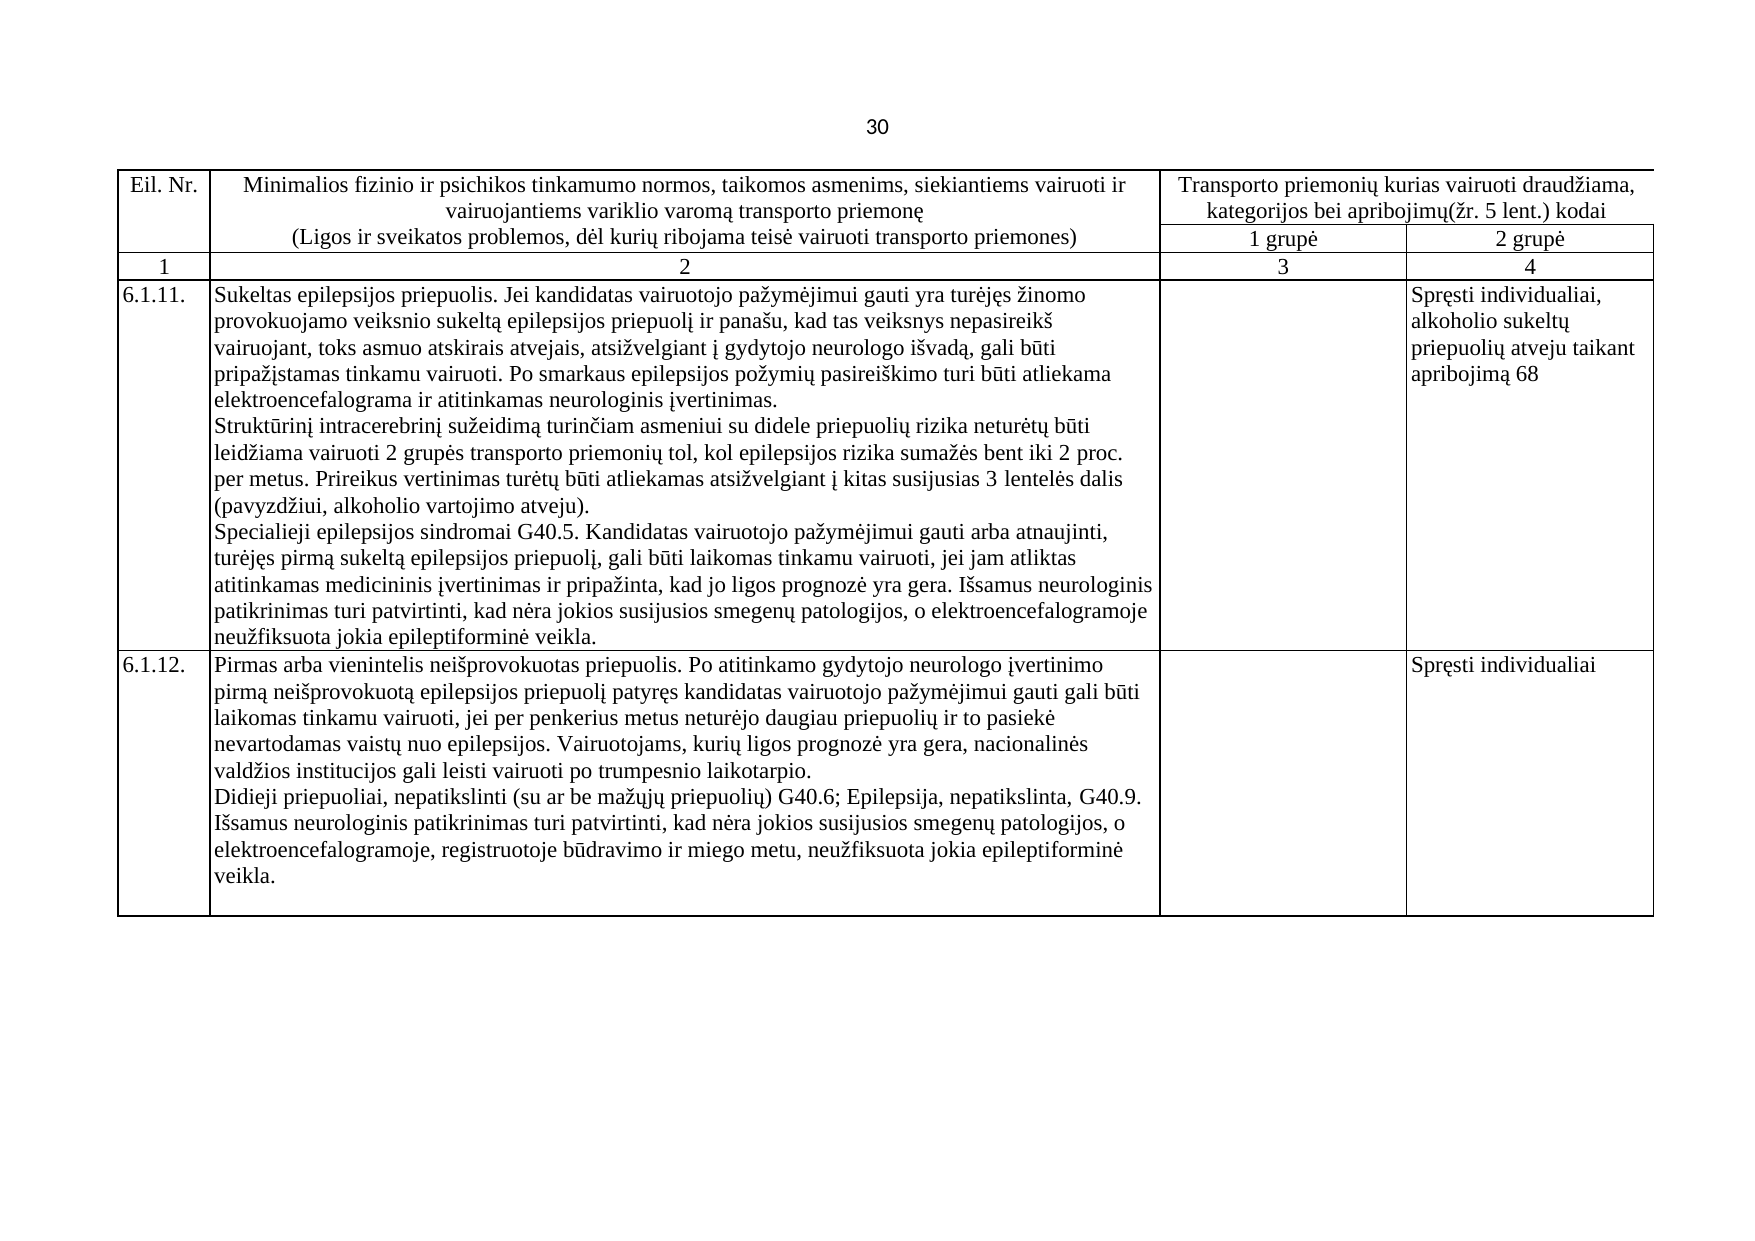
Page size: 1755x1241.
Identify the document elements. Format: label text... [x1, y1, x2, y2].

table_cell Sukeltas epilepsijos priepuolis. Jei kandidatas vairuotojo pažymėjimui gauti yra turėjęs žinomo provokuojamo veiksnio sukeltą epilepsijos priepuolį ir panašu, kad tas veiksnys nepasireikš vairuojant, toks asmuo atskirais atvejais, atsižvelgiant į gydytojo neurologo išvadą, gali būti pripažįstamas tinkamu vairuoti. Po smarkaus epilepsijos požymių pasireiškimo turi būti atliekama elektroencefalograma ir atitinkamas neurologinis įvertinimas. Struktūrinį intracerebrinį sužeidimą turinčiam asmeniui su didele priepuolių rizika neturėtų būti leidžiama vairuoti 2 grupės transporto priemonių tol, kol epilepsijos rizika sumažės bent iki 2 proc. per metus. Prireikus vertinimas turėtų būti atliekamas atsižvelgiant į kitas susijusias 3 lentelės dalis (pavyzdžiui, alkoholio vartojimo atveju). Specialieji epilepsijos sindromai G40.5. Kandidatas vairuotojo pažymėjimui gauti arba atnaujinti, turėjęs pirmą sukeltą epilepsijos priepuolį, gali būti laikomas tinkamu vairuoti, jei jam atliktas atitinkamas medicininis įvertinimas ir pripažinta, kad jo ligos prognozė yra gera. Išsamus neurologinis patikrinimas turi patvirtinti, kad nėra jokios susijusios smegenų patologijos, o elektroencefalogramoje neužfiksuota jokia epileptiforminė veikla. [211, 281, 1159, 650]
table_header Transporto priemonių kurias vairuoti draudžiama, kategorijos bei apribojimų(žr. 5 lent.) kodai [1161, 171, 1653, 223]
table_cell Spręsti individualiai, alkoholio sukeltų priepuolių atveju taikant apribojimą 68 [1407, 281, 1653, 650]
table_header Minimalios fizinio ir psichikos tinkamumo normos, taikomos asmenims, siekiantiems vairuoti ir vairuojantiems variklio varomą transporto priemonę (Ligos ir sveikatos problemos, dėl kurių ribojama teisė vairuoti transporto priemones) [211, 171, 1159, 251]
table_cell Spręsti individualiai [1407, 651, 1653, 915]
table_cell [1161, 651, 1406, 915]
table_cell 6.1.12. [119, 651, 209, 915]
table_cell 4 [1407, 253, 1653, 279]
table_header Eil. Nr. [119, 171, 209, 251]
table_cell 1 grupė [1161, 225, 1406, 251]
table_cell 3 [1161, 253, 1406, 279]
table_cell [1161, 281, 1406, 650]
table_cell 2 [211, 253, 1159, 279]
table_cell 1 [119, 253, 209, 279]
table_cell Pirmas arba vienintelis neišprovokuotas priepuolis. Po atitinkamo gydytojo neurologo įvertinimo pirmą neišprovokuotą epilepsijos priepuolį patyręs kandidatas vairuotojo pažymėjimui gauti gali būti laikomas tinkamu vairuoti, jei per penkerius metus neturėjo daugiau priepuolių ir to pasiekė nevartodamas vaistų nuo epilepsijos. Vairuotojams, kurių ligos prognozė yra gera, nacionalinės valdžios institucijos gali leisti vairuoti po trumpesnio laikotarpio. Didieji priepuoliai, nepatikslinti (su ar be mažųjų priepuolių) G40.6; Epilepsija, nepatikslinta, g40.9. Išsamus neurologinis patikrinimas turi patvirtinti, kad nėra jokios susijusios smegenų patologijos, o elektroencefalogramoje, registruotoje būdravimo ir miego metu, neužfiksuota jokia epileptiforminė veikla. [211, 651, 1159, 915]
table_cell 2 grupė [1407, 225, 1653, 251]
table_cell 6.1.11. [119, 281, 209, 650]
